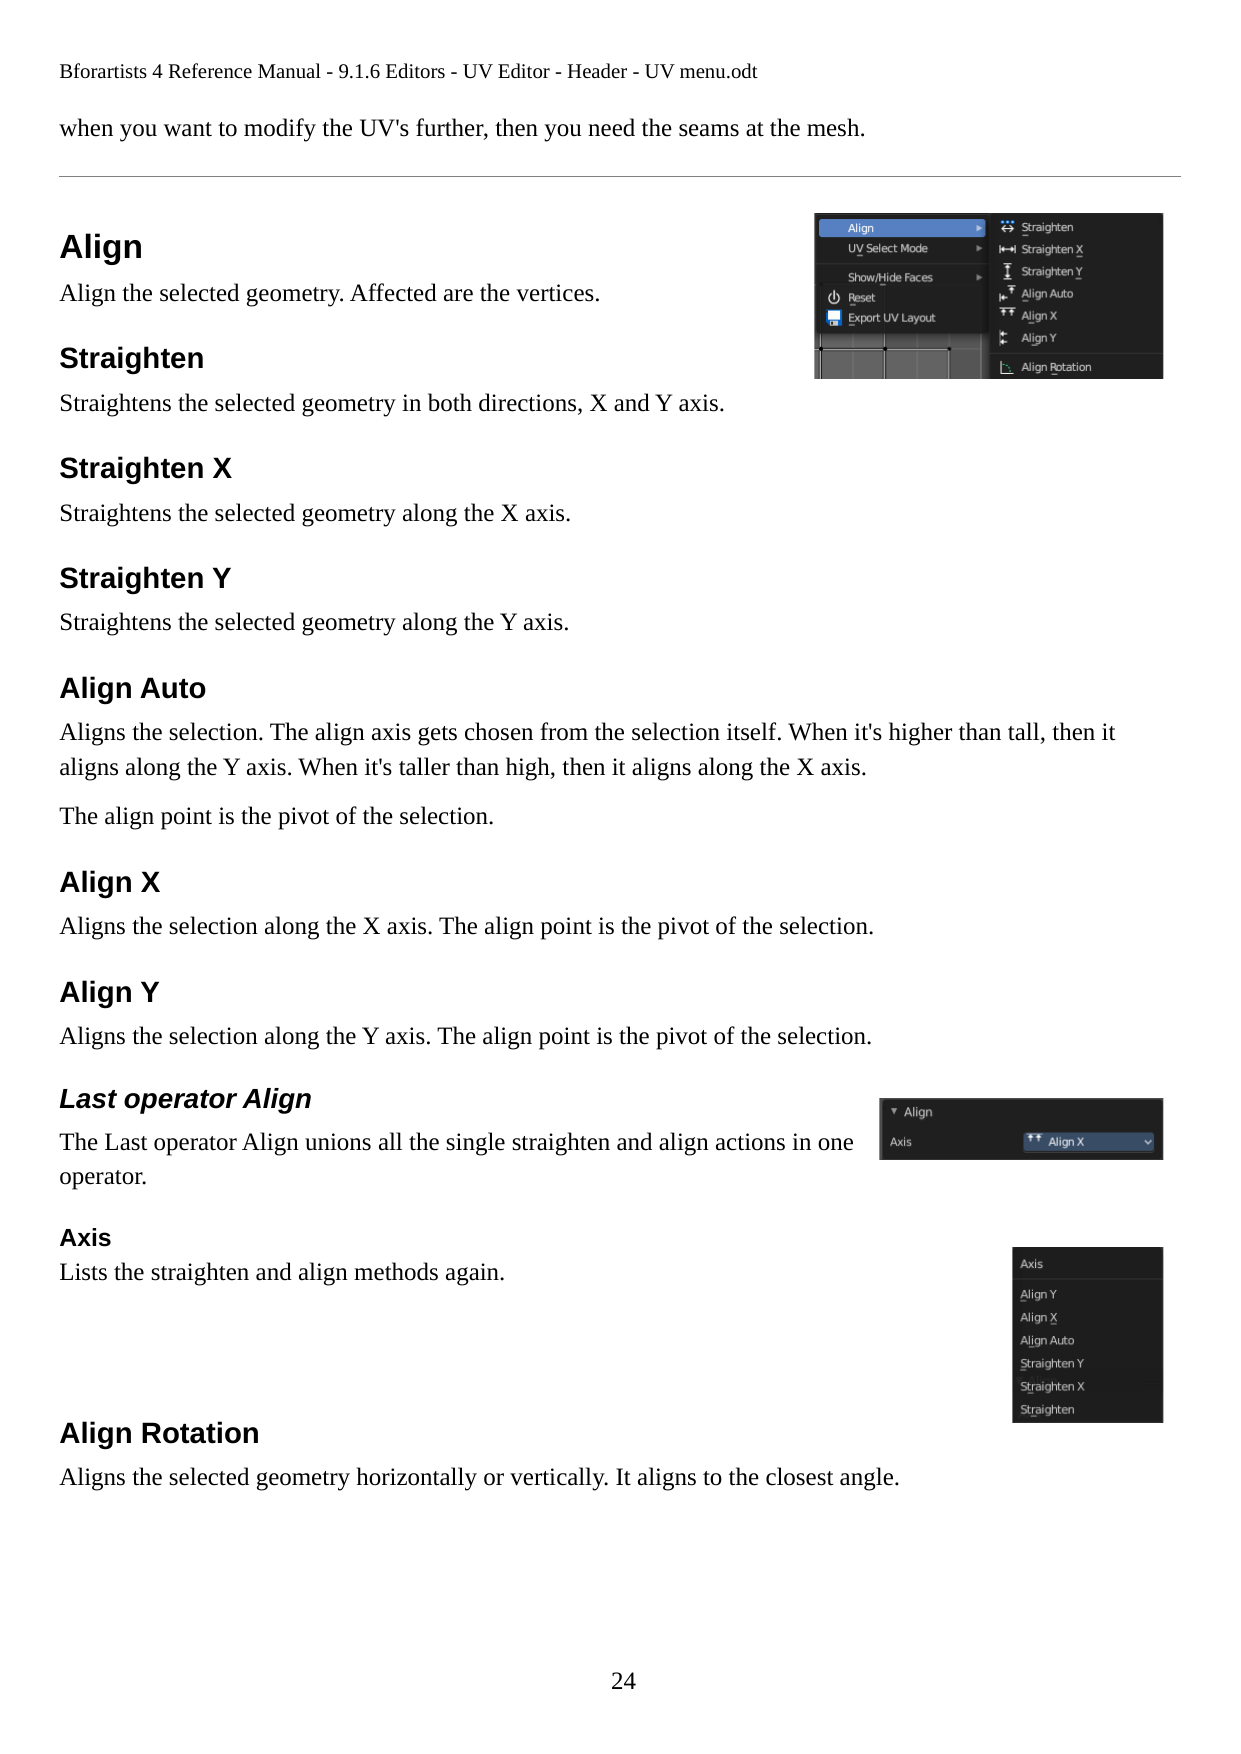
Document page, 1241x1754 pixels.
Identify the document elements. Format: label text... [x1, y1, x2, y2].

text when you want to modify the UV's further, then you need the seams at the mesh. [59, 113, 1181, 141]
text Aligns the selection. The align axis gets chosen from the selection itself. When it's higher than tall, then it aligns along the Y axis. When it's taller than high, then it aligns along the X axis. [59, 717, 1181, 781]
subtitle Straighten Y [59, 561, 1181, 595]
subtitle Axis [59, 1223, 1181, 1251]
subtitle Align Auto [59, 671, 1181, 705]
text Lists the straighten and align methods again. [59, 1257, 1012, 1286]
subtitle Align [59, 227, 814, 265]
text The Last operator Align unions all the single straighten and align actions in one operator. [59, 1127, 1181, 1190]
text Straightens the selected geometry along the Y axis. [59, 607, 1181, 636]
picture [814, 213, 1164, 379]
text Align the selected geometry. Affected are the vertices. [59, 278, 814, 307]
subtitle Straighten [59, 341, 814, 375]
text Aligns the selected geometry horizontally or vertically. It aligns to the closest angle. [59, 1462, 1181, 1491]
text Aligns the selection along the X axis. The align point is the pivot of the selection. [59, 911, 1181, 939]
subtitle Align Y [59, 974, 1181, 1008]
subtitle [1164, 227, 1181, 265]
text Straightens the selected geometry in both directions, X and Y axis. [59, 388, 1181, 416]
subtitle [1164, 341, 1181, 375]
subtitle Align Rotation [59, 1416, 1181, 1449]
text Straightens the selected geometry along the X axis. [59, 498, 1181, 526]
picture [879, 1098, 1164, 1160]
subtitle Align X [59, 864, 1181, 898]
text The align point is the pivot of the selection. [59, 801, 1181, 830]
text Aligns the selection along the Y axis. The align point is the pivot of the selection. [59, 1021, 1181, 1049]
subtitle Last operator Align [59, 1082, 1181, 1114]
subtitle Straighten X [59, 451, 1181, 485]
picture [1012, 1247, 1164, 1423]
